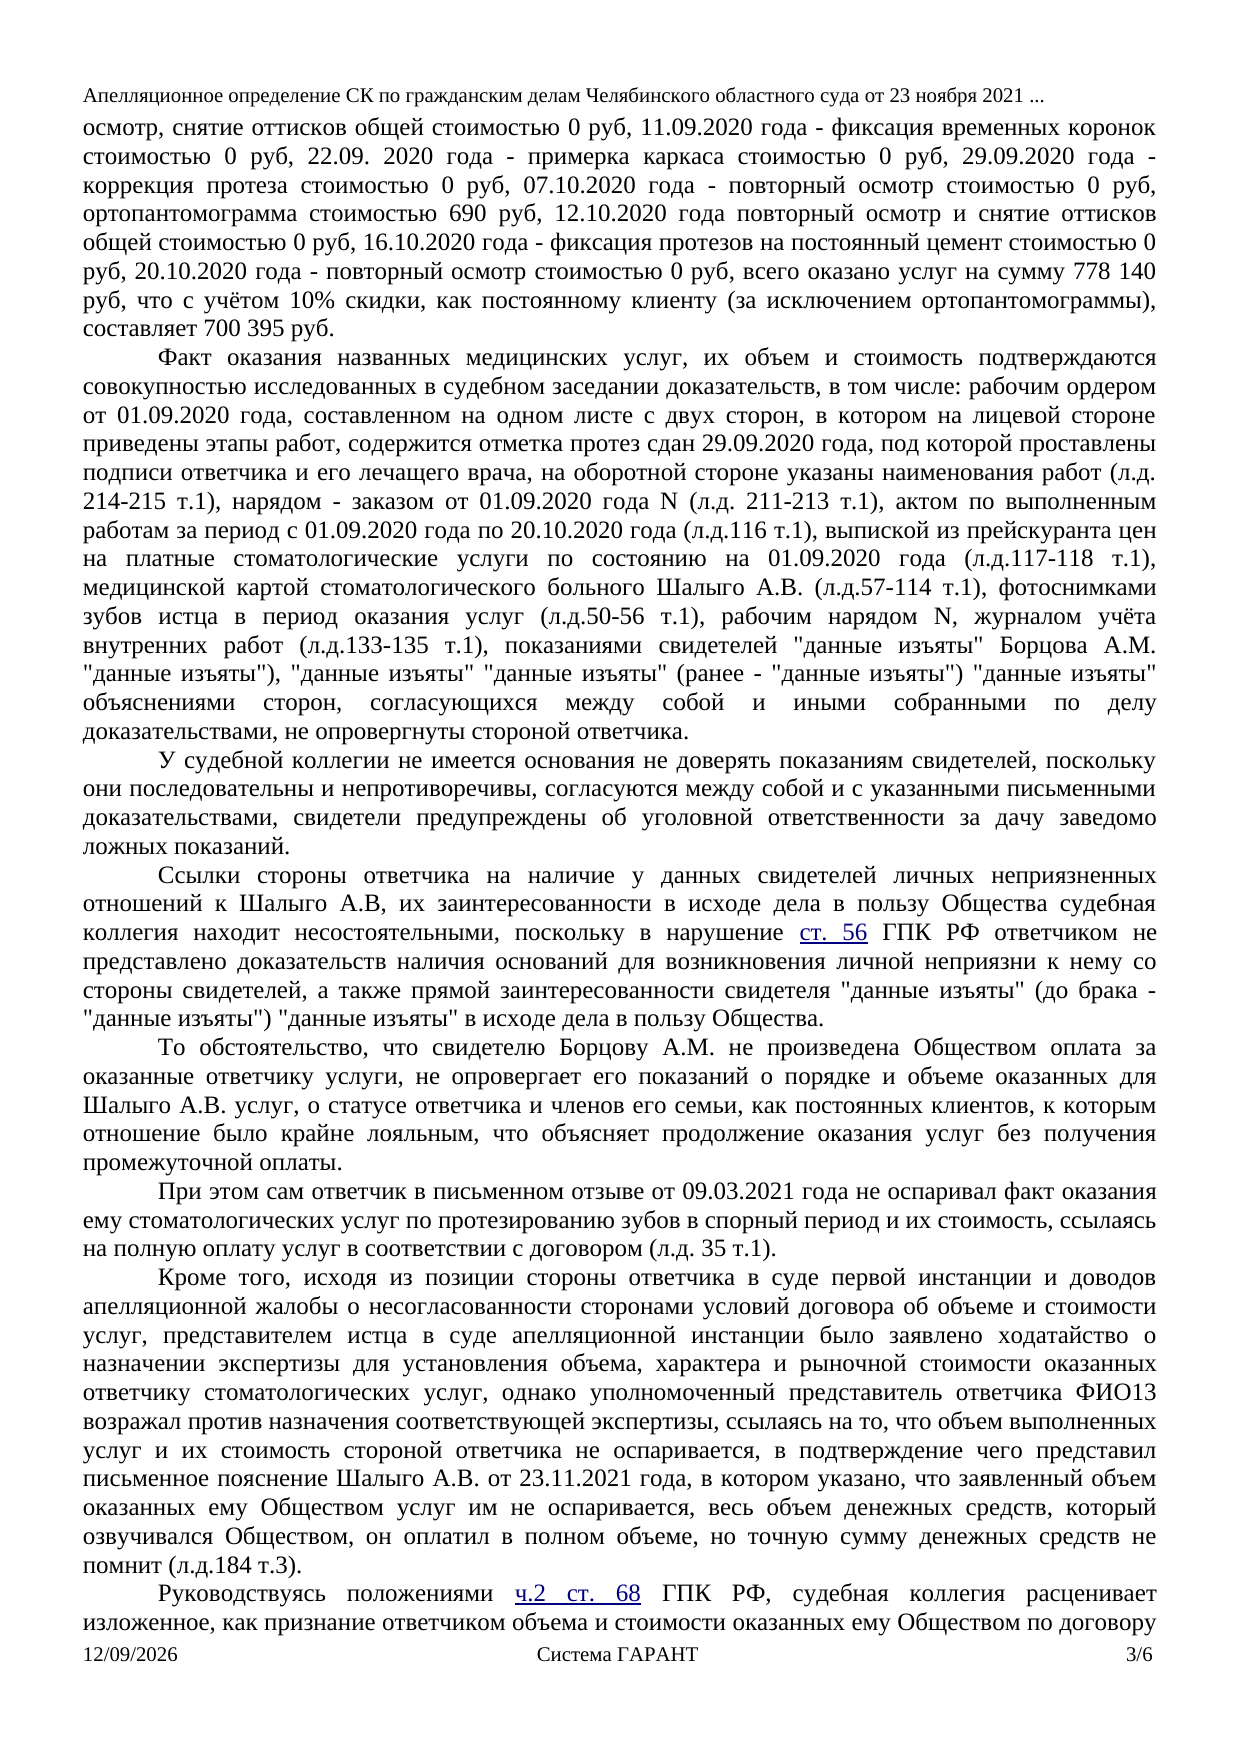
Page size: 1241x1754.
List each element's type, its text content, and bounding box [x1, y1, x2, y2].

text У судебной коллегии не имеется основания не доверять показаниям свидетелей, поскольку они последовательны и непротиворечивы, согласуются между собой и с указанными письменными доказательствами, свидетели предупреждены об уголовной ответственности за дачу заведомо ложных показаний. [83, 745, 1157, 860]
text То обстоятельство, что свидетелю Борцову А.М. не произведена Обществом оплата за оказанные ответчику услуги, не опровергает его показаний о порядке и объеме оказанных для Шалыго А.В. услуг, о статусе ответчика и членов его семьи, как постоянных клиентов, к которым отношение было крайне лояльным, что объясняет продолжение оказания услуг без получения промежуточной оплаты. [83, 1032, 1157, 1176]
text Кроме того, исходя из позиции стороны ответчика в суде первой инстанции и доводов апелляционной жалобы о несогласованности сторонами условий договора об объеме и стоимости услуг, представителем истца в суде апелляционной инстанции было заявлено ходатайство о назначении экспертизы для установления объема, характера и рыночной стоимости оказанных ответчику стоматологических услуг, однако уполномоченный представитель ответчика ФИО13 возражал против назначения соответствующей экспертизы, ссылаясь на то, что объем выполненных услуг и их стоимость стороной ответчика не оспаривается, в подтверждение чего представил письменное пояснение Шалыго А.В. от 23.11.2021 года, в котором указано, что заявленный объем оказанных ему Обществом услуг им не оспаривается, весь объем денежных средств, который озвучивался Обществом, он оплатил в полном объеме, но точную сумму денежных средств не помнит (л.д.184 т.3). [83, 1262, 1157, 1578]
text Факт оказания названных медицинских услуг, их объем и стоимость подтверждаются совокупностью исследованных в судебном заседании доказательств, в том числе: рабочим ордером от 01.09.2020 года, составленном на одном листе с двух сторон, в котором на лицевой стороне приведены этапы работ, содержится отметка протез сдан 29.09.2020 года, под которой проставлены подписи ответчика и его лечащего врача, на оборотной стороне указаны наименования работ (л.д. 214-215 т.1), нарядом - заказом от 01.09.2020 года N (л.д. 211-213 т.1), актом по выполненным работам за период с 01.09.2020 года по 20.10.2020 года (л.д.116 т.1), выпиской из прейскуранта цен на платные стоматологические услуги по состоянию на 01.09.2020 года (л.д.117-118 т.1), медицинской картой стоматологического больного Шалыго А.В. (л.д.57-114 т.1), фотоснимками зубов истца в период оказания услуг (л.д.50-56 т.1), рабочим нарядом N, журналом учёта внутренних работ (л.д.133-135 т.1), показаниями свидетелей "данные изъяты" Борцова А.М. "данные изъяты"), "данные изъяты" "данные изъяты" (ранее - "данные изъяты") "данные изъяты" объяснениями сторон, согласующихся между собой и иными собранными по делу доказательствами, не опровергнуты стороной ответчика. [83, 342, 1157, 745]
text При этом сам ответчик в письменном отзыве от 09.03.2021 года не оспаривал факт оказания ему стоматологических услуг по протезированию зубов в спорный период и их стоимость, ссылаясь на полную оплату услуг в соответствии с договором (л.д. 35 т.1). [83, 1176, 1157, 1262]
text Ссылки стороны ответчика на наличие у данных свидетелей личных неприязненных отношений к Шалыго А.В, их заинтересованности в исходе дела в пользу Общества судебная коллегия находит несостоятельными, поскольку в нарушение ст. 56 ГПК РФ ответчиком не представлено доказательств наличия оснований для возникновения личной неприязни к нему со стороны свидетелей, а также прямой заинтересованности свидетеля "данные изъяты" (до брака - "данные изъяты") "данные изъяты" в исходе дела в пользу Общества. [83, 860, 1157, 1032]
text Руководствуясь положениями ч.2 ст. 68 ГПК РФ, судебная коллегия расценивает изложенное, как признание ответчиком объема и стоимости оказанных ему Обществом по договору [83, 1578, 1157, 1636]
text осмотр, снятие оттисков общей стоимостью 0 руб, 11.09.2020 года - фиксация временных коронок стоимостью 0 руб, 22.09. 2020 года - примерка каркаса стоимостью 0 руб, 29.09.2020 года - коррекция протеза стоимостью 0 руб, 07.10.2020 года - повторный осмотр стоимостью 0 руб, ортопантомограмма стоимостью 690 руб, 12.10.2020 года повторный осмотр и снятие оттисков общей стоимостью 0 руб, 16.10.2020 года - фиксация протезов на постоянный цемент стоимостью 0 руб, 20.10.2020 года - повторный осмотр стоимостью 0 руб, всего оказано услуг на сумму 778 140 руб, что с учётом 10% скидки, как постоянному клиенту (за исключением ортопантомограммы), составляет 700 395 руб. [83, 112, 1157, 342]
